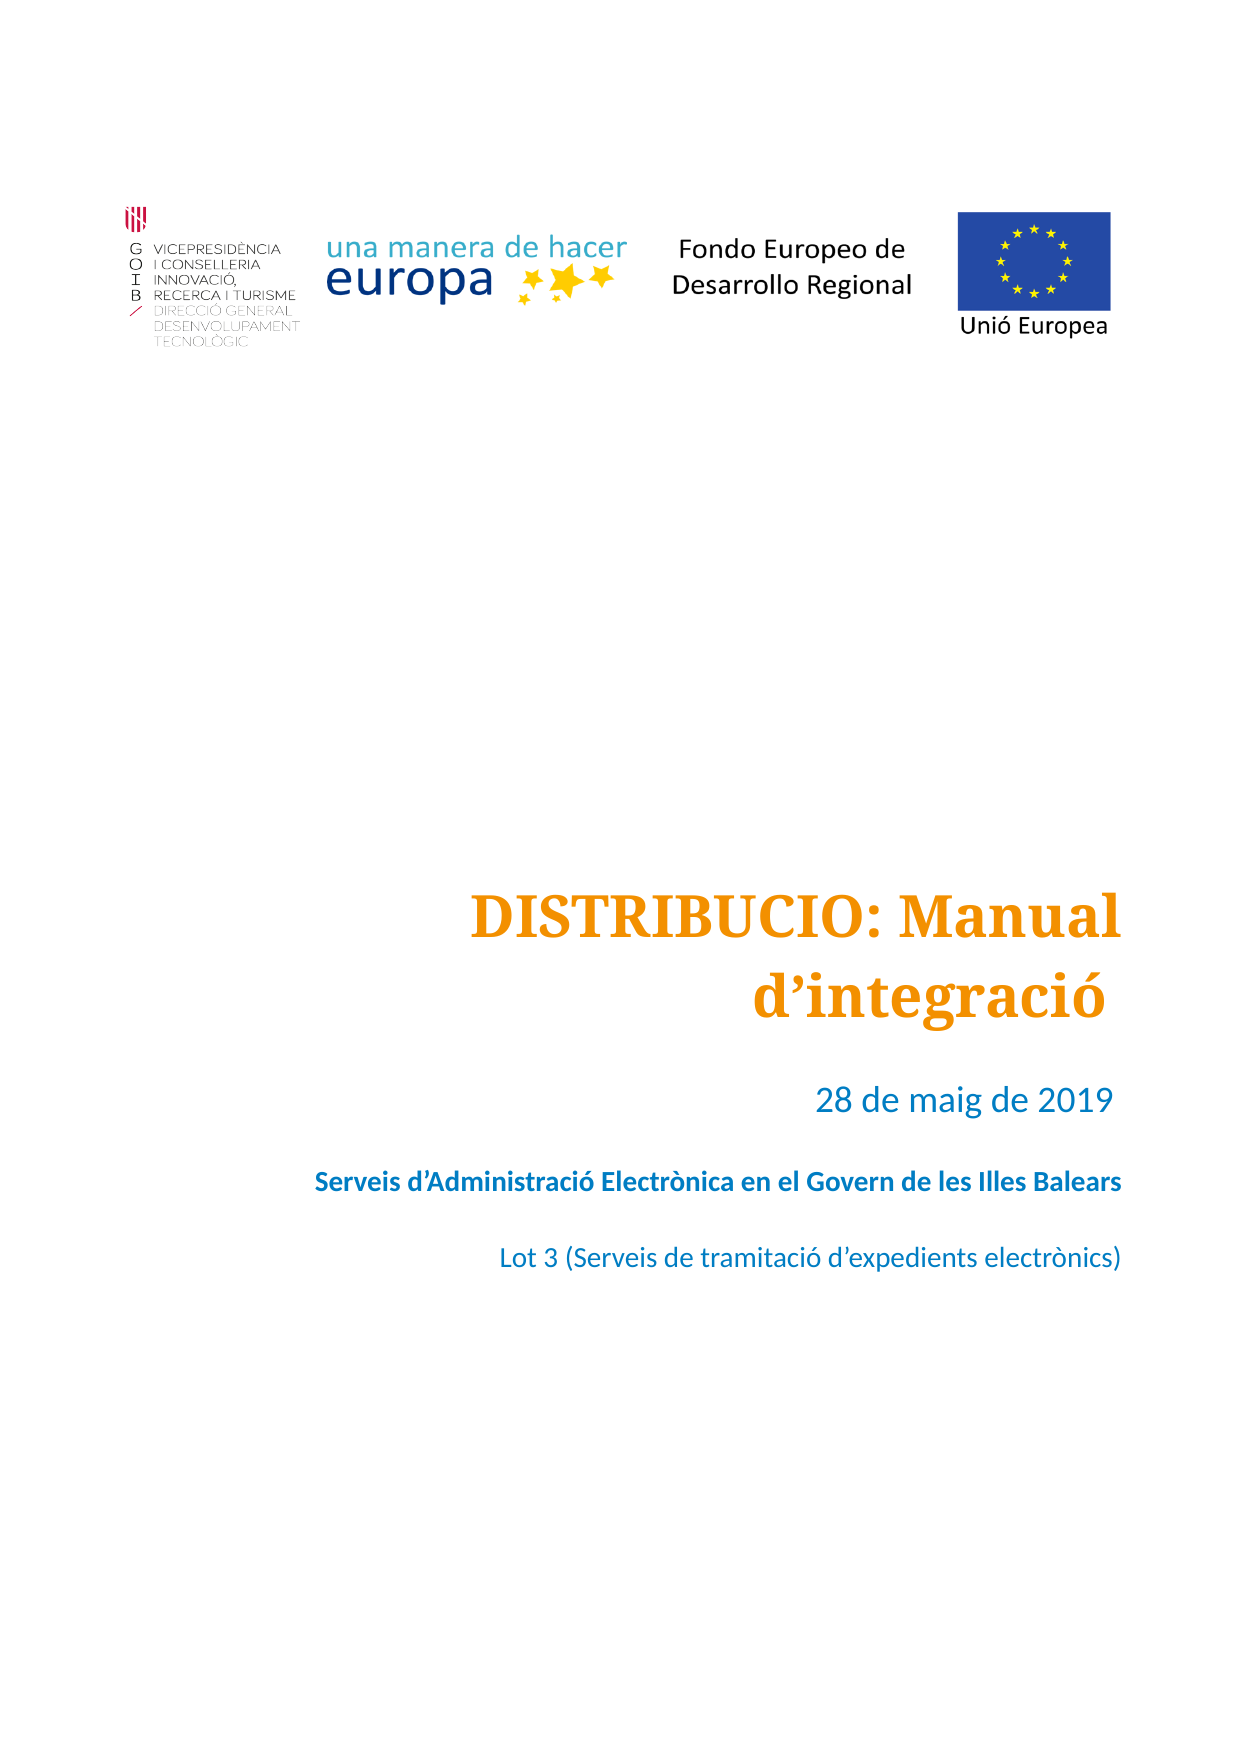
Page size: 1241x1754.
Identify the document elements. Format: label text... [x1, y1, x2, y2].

text Serveis d’Administració Electrònica en el Govern de les Illes Balears [118, 1163, 1122, 1198]
text Lot 3 (Serveis de tramitació d’expedients electrònics) [118, 1239, 1122, 1275]
picture [321, 202, 1122, 352]
text DISTRIBUCIO: Manual d’integració [118, 875, 1122, 1034]
picture [118, 202, 308, 351]
text 28 de maig de 2019 [118, 1076, 1122, 1121]
